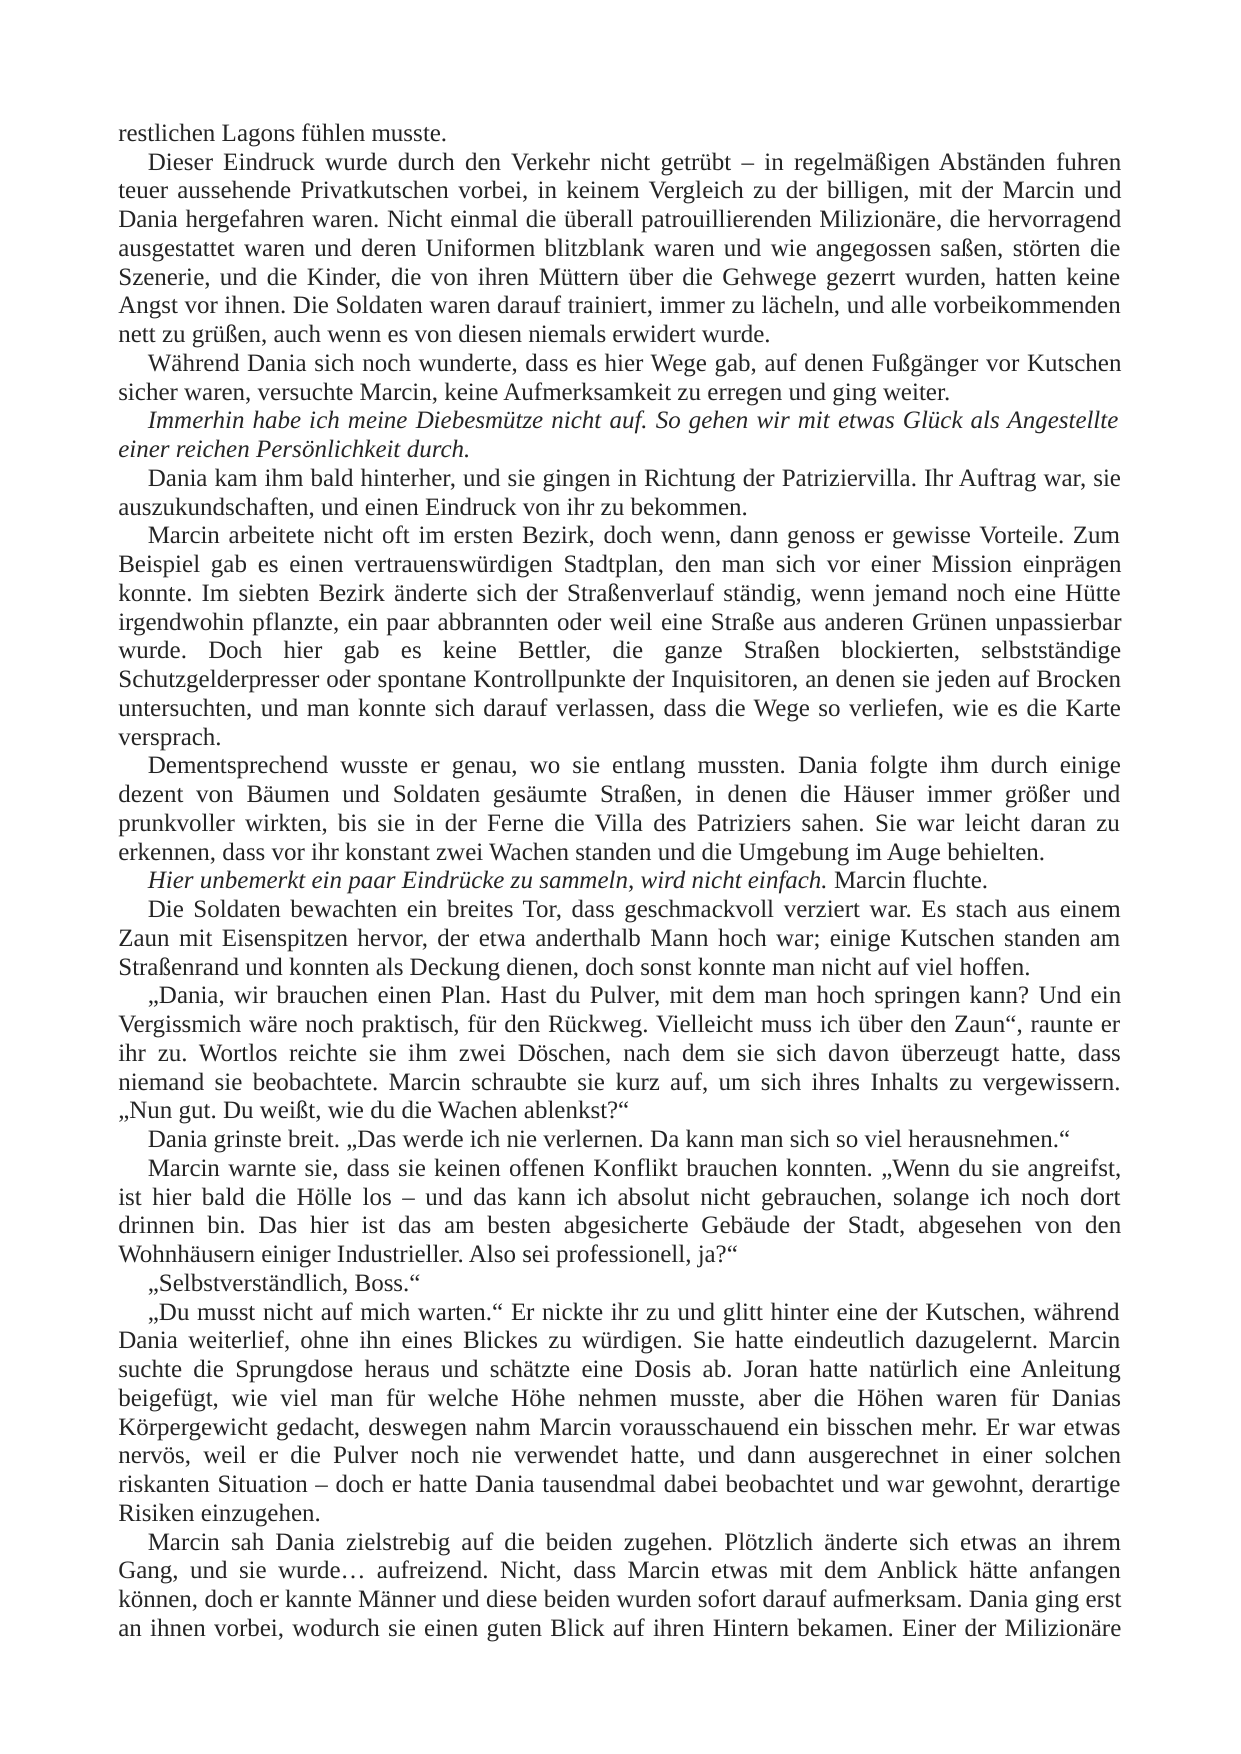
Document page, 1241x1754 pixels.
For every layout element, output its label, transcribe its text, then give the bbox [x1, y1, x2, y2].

text Dania grinste breit. „Das werde ich nie verlernen. Da kann man sich so viel herausnehmen.“ [118, 1124, 1122, 1153]
text Während Dania sich noch wunderte, dass es hier Wege gab, auf denen Fußgänger vor Kutschen sicher waren, versuchte Marcin, keine Aufmerksamkeit zu erregen und ging weiter. [118, 348, 1122, 406]
text Dementsprechend wusste er genau, wo sie entlang mussten. Dania folgte ihm durch einige dezent von Bäumen und Soldaten gesäumte Straßen, in denen die Häuser immer größer und prunkvoller wirkten, bis sie in der Ferne die Villa des Patriziers sahen. Sie war leicht daran zu erkennen, dass vor ihr konstant zwei Wachen standen und die Umgebung im Auge behielten. [118, 751, 1122, 866]
text Marcin arbeitete nicht oft im ersten Bezirk, doch wenn, dann genoss er gewisse Vorteile. Zum Beispiel gab es einen vertrauenswürdigen Stadtplan, den man sich vor einer Mission einprägen konnte. Im siebten Bezirk änderte sich der Straßenverlauf ständig, wenn jemand noch eine Hütte irgendwohin pflanzte, ein paar abbrannten oder weil eine Straße aus anderen Grünen unpassierbar wurde. Doch hier gab es keine Bettler, die ganze Straßen blockierten, selbstständige Schutzgelderpresser oder spontane Kontrollpunkte der Inquisitoren, an denen sie jeden auf Brocken untersuchten, und man konnte sich darauf verlassen, dass die Wege so verliefen, wie es die Karte versprach. [118, 521, 1122, 751]
text Dieser Eindruck wurde durch den Verkehr nicht getrübt – in regelmäßigen Abständen fuhren teuer aussehende Privatkutschen vorbei, in keinem Vergleich zu der billigen, mit der Marcin und Dania hergefahren waren. Nicht einmal die überall patrouillierenden Milizionäre, die hervorragend ausgestattet waren und deren Uniformen blitzblank waren und wie angegossen saßen, störten die Szenerie, und die Kinder, die von ihren Müttern über die Gehwege gezerrt wurden, hatten keine Angst vor ihnen. Die Soldaten waren darauf trainiert, immer zu lächeln, und alle vorbeikommenden nett zu grüßen, auch wenn es von diesen niemals erwidert wurde. [118, 147, 1122, 348]
text Hier unbemerkt ein paar Eindrücke zu sammeln, wird nicht einfach. Marcin fluchte. [118, 866, 1122, 894]
text „Du musst nicht auf mich warten.“ Er nickte ihr zu und glitt hinter eine der Kutschen, während Dania weiterlief, ohne ihn eines Blickes zu würdigen. Sie hatte eindeutlich dazugelernt. Marcin suchte die Sprungdose heraus und schätzte eine Dosis ab. Joran hatte natürlich eine Anleitung beigefügt, wie viel man für welche Höhe nehmen musste, aber die Höhen waren für Danias Körpergewicht gedacht, deswegen nahm Marcin vorausschauend ein bisschen mehr. Er war etwas nervös, weil er die Pulver noch nie verwendet hatte, und dann ausgerechnet in einer solchen riskanten Situation – doch er hatte Dania tausendmal dabei beobachtet und war gewohnt, derartige Risiken einzugehen. [118, 1297, 1122, 1527]
text Marcin warnte sie, dass sie keinen offenen Konflikt brauchen konnten. „Wenn du sie angreifst, ist hier bald die Hölle los – und das kann ich absolut nicht gebrauchen, solange ich noch dort drinnen bin. Das hier ist das am besten abgesicherte Gebäude der Stadt, abgesehen von den Wohnhäusern einiger Industrieller. Also sei professionell, ja?“ [118, 1153, 1122, 1268]
text Immerhin habe ich meine Diebesmütze nicht auf. So gehen wir mit etwas Glück als Angestellte einer reichen Persönlichkeit durch. [118, 406, 1122, 463]
text restlichen Lagons fühlen musste. [118, 118, 1122, 147]
text Marcin sah Dania zielstrebig auf die beiden zugehen. Plötzlich änderte sich etwas an ihrem Gang, und sie wurde… aufreizend. Nicht, dass Marcin etwas mit dem Anblick hätte anfangen können, doch er kannte Männer und diese beiden wurden sofort darauf aufmerksam. Dania ging erst an ihnen vorbei, wodurch sie einen guten Blick auf ihren Hintern bekamen. Einer der Milizionäre [118, 1527, 1122, 1642]
text „Dania, wir brauchen einen Plan. Hast du Pulver, mit dem man hoch springen kann? Und ein Vergissmich wäre noch praktisch, für den Rückweg. Vielleicht muss ich über den Zaun“, raunte er ihr zu. Wortlos reichte sie ihm zwei Döschen, nach dem sie sich davon überzeugt hatte, dass niemand sie beobachtete. Marcin schraubte sie kurz auf, um sich ihres Inhalts zu vergewissern. „Nun gut. Du weißt, wie du die Wachen ablenkst?“ [118, 981, 1122, 1124]
text Dania kam ihm bald hinterher, und sie gingen in Richtung der Patriziervilla. Ihr Auftrag war, sie auszukundschaften, und einen Eindruck von ihr zu bekommen. [118, 463, 1122, 521]
text „Selbstverständlich, Boss.“ [118, 1268, 1122, 1297]
text Die Soldaten bewachten ein breites Tor, dass geschmackvoll verziert war. Es stach aus einem Zaun mit Eisenspitzen hervor, der etwa anderthalb Mann hoch war; einige Kutschen standen am Straßenrand und konnten als Deckung dienen, doch sonst konnte man nicht auf viel hoffen. [118, 894, 1122, 981]
